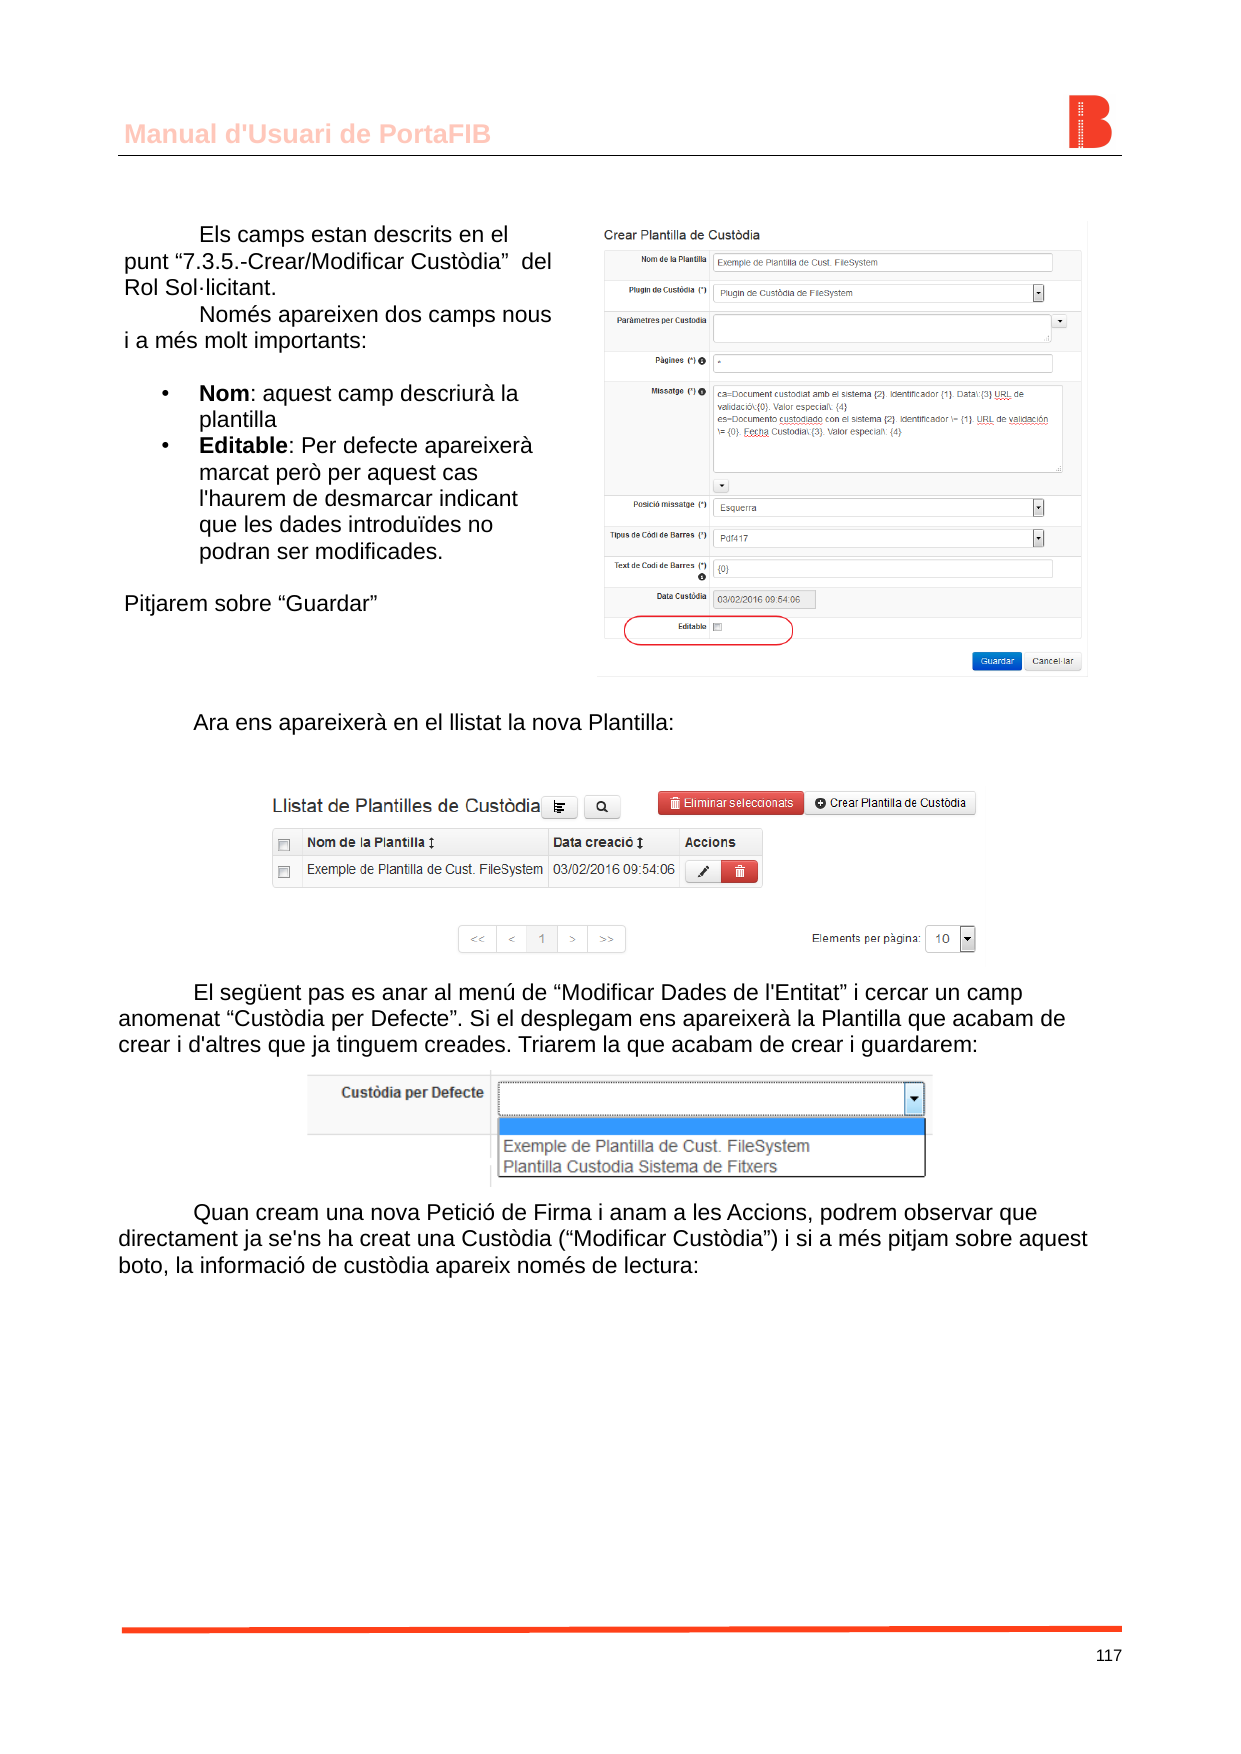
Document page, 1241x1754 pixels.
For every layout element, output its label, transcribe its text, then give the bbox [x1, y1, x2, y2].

text Ara ens apareixerà en el llistat la nova Plantilla: [118, 709, 1122, 735]
table_header Els camps estan descrits en el punt “7.3.5Crear/Modificar Custòdia” del Rol Sol·licitant. Només apareixen dos camps nous i a més molt importants: Nom: aquest camp descriurà la plantilla Editable: Per defecte apareixerà marcat però per aquest cas l'haurem de desmarcar indicant que les dades introduïdes no podran ser modificades. Pitjarem sobre “Guardar” [118, 216, 562, 709]
picture [307, 1070, 933, 1187]
text El següent pas es anar al menú de “Modificar Dades de l'Entitat” i cercar un camp anomenat “Custòdia per Defecte”. Si el desplegam ens apareixerà la Plantilla que acabam de crear i d'altres que ja tinguem creades. Triarem la que acabam de crear i guardarem: [118, 979, 1122, 1058]
picture [597, 221, 1088, 677]
table_header [563, 216, 1122, 709]
text Quan cream una nova Petició de Firma i anam a les Accions, podrem observar que directament ja se'ns ha creat una Custòdia (“Modificar Custòdia”) i si a més pitjam sobre aquest boto, la informació de custòdia apareix només de lectura: [118, 1199, 1122, 1278]
picture [255, 786, 986, 967]
picture [1063, 94, 1117, 150]
